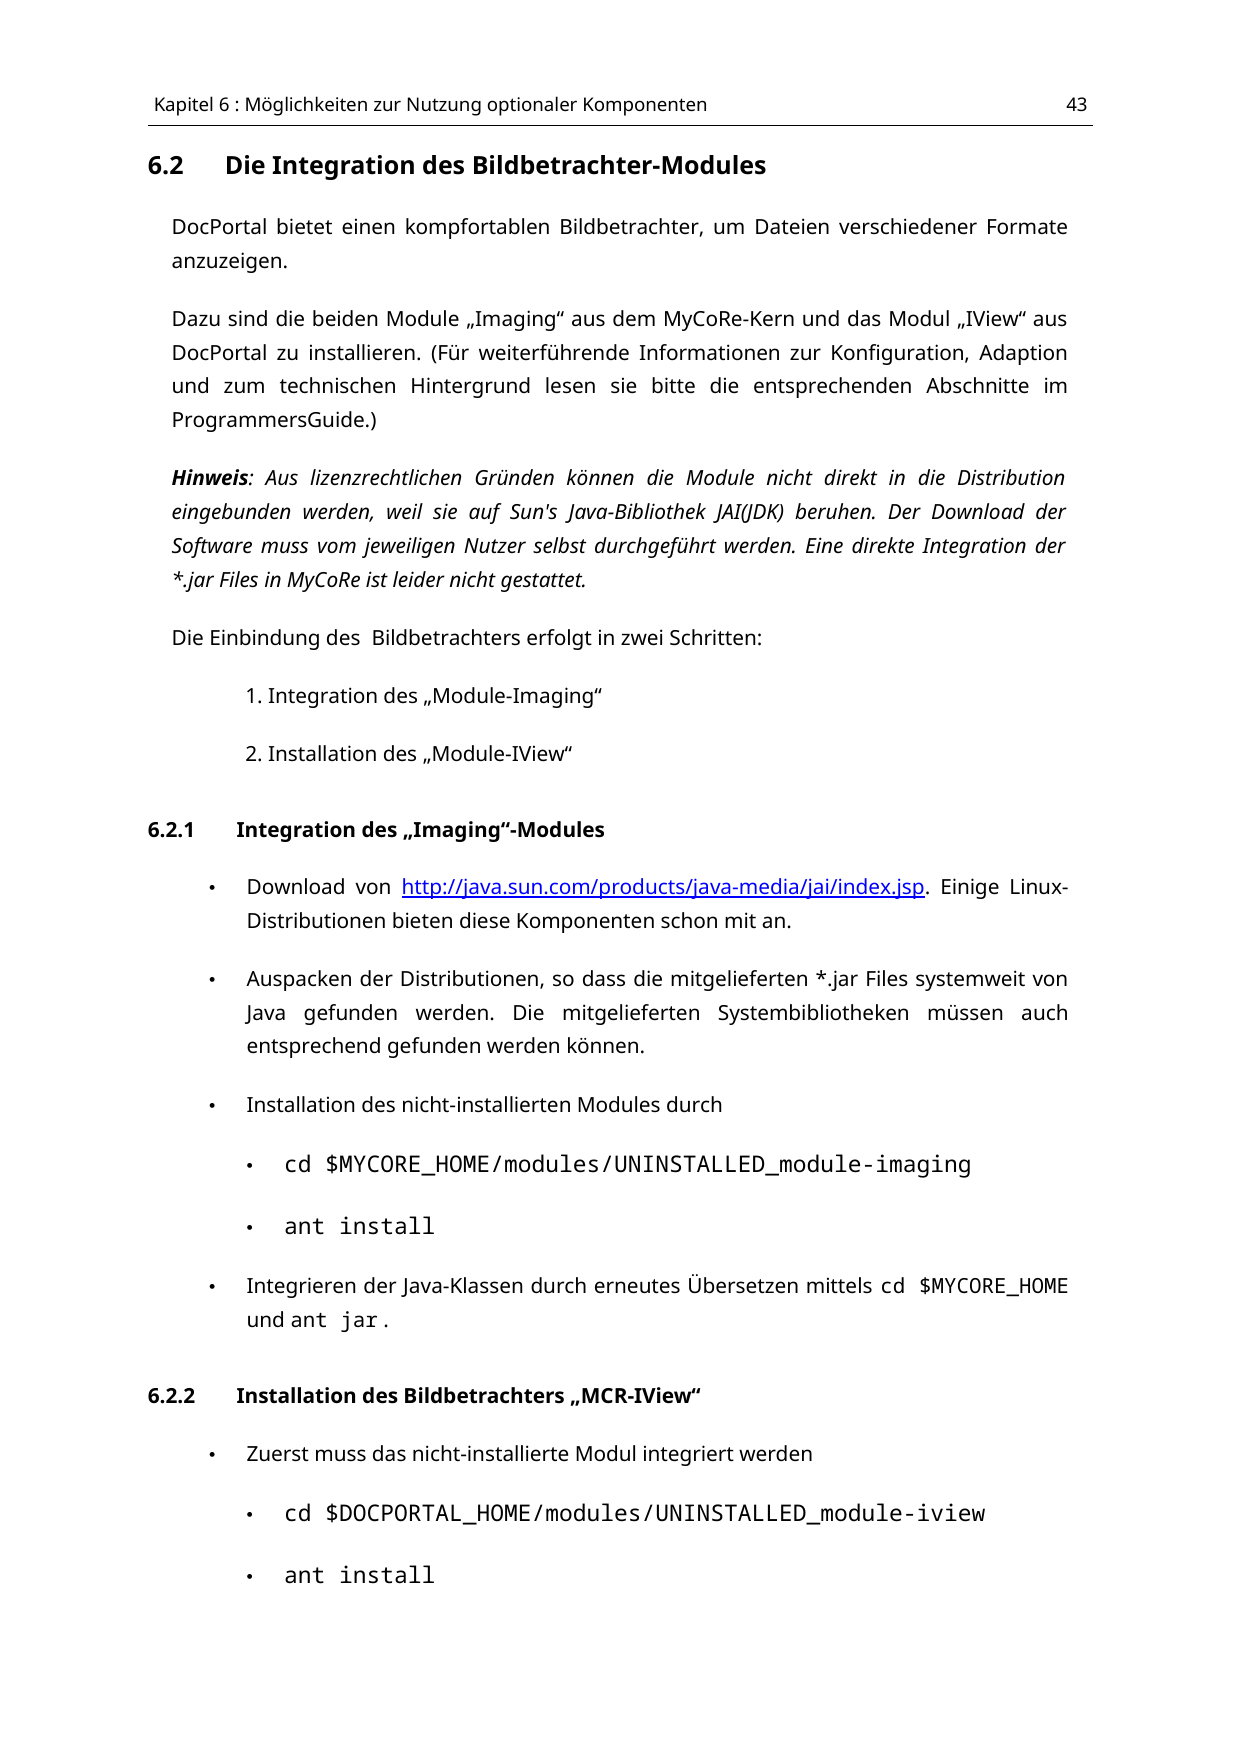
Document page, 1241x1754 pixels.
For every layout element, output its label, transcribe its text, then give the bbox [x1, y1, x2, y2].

text 2. Installation des „Module-IView“ [171, 739, 1069, 767]
text Hinweis: Aus lizenzrechtlichen Gründen können die Module nicht direkt in die Distribution eingebunden werden, weil sie auf Sun's Java-Bibliothek JAI(JDK) beruhen. Der Download der Software muss vom jeweiligen Nutzer selbst durchgeführt werden. Eine direkte Integration der *.jar Files in MyCoRe ist leider nicht gestattet. [171, 463, 1069, 593]
list Download von http://java.sun.com/products/java-media/jai/index.jsp. Einige Linux-Distributionen bieten diese Komponenten schon mit an. [209, 872, 1069, 934]
list Installation des nicht-installierten Modules durch [209, 1090, 1069, 1118]
list Integrieren der Java-Klassen durch erneutes Übersetzen mittels cd $MYCORE_HOME und ant jar . [209, 1272, 1069, 1334]
text DocPortal bietet einen kompfortablen Bildbetrachter, um Dateien verschiedener Formate anzuzeigen. [171, 212, 1069, 274]
list cd $DOCPORTAL_HOME/modules/UNINSTALLED_module-iview [246, 1497, 1069, 1528]
list cd $MYCORE_HOME/modules/UNINSTALLED_module-imaging [246, 1148, 1069, 1179]
list Auspacken der Distributionen, so dass die mitgelieferten *.jar Files systemweit von Java gefunden werden. Die mitgelieferten Systembibliotheken müssen auch entsprechend gefunden werden können. [209, 964, 1069, 1060]
subtitle Die Integration des Bildbetrachter-Modules [148, 148, 1092, 182]
list ant install [246, 1559, 1069, 1590]
text Die Einbindung des Bildbetrachters erfolgt in zwei Schritten: [171, 623, 1069, 651]
text Dazu sind die beiden Module „Imaging“ aus dem MyCoRe-Kern und das Modul „IView“ aus DocPortal zu installieren. (Für weiterführende Informationen zur Konfiguration, Adaption und zum technischen Hintergrund lesen sie bitte die entsprechenden Abschnitte im ProgrammersGuide.) [171, 304, 1069, 433]
subtitle Installation des Bildbetrachters „MCR-IView“ [148, 1381, 1092, 1409]
list ant install [246, 1210, 1069, 1241]
text 1. Integration des „Module-Imaging“ [171, 681, 1069, 709]
subtitle Integration des „Imaging“-Modules [148, 815, 1092, 843]
list Zuerst muss das nicht-installierte Modul integriert werden [209, 1439, 1069, 1467]
